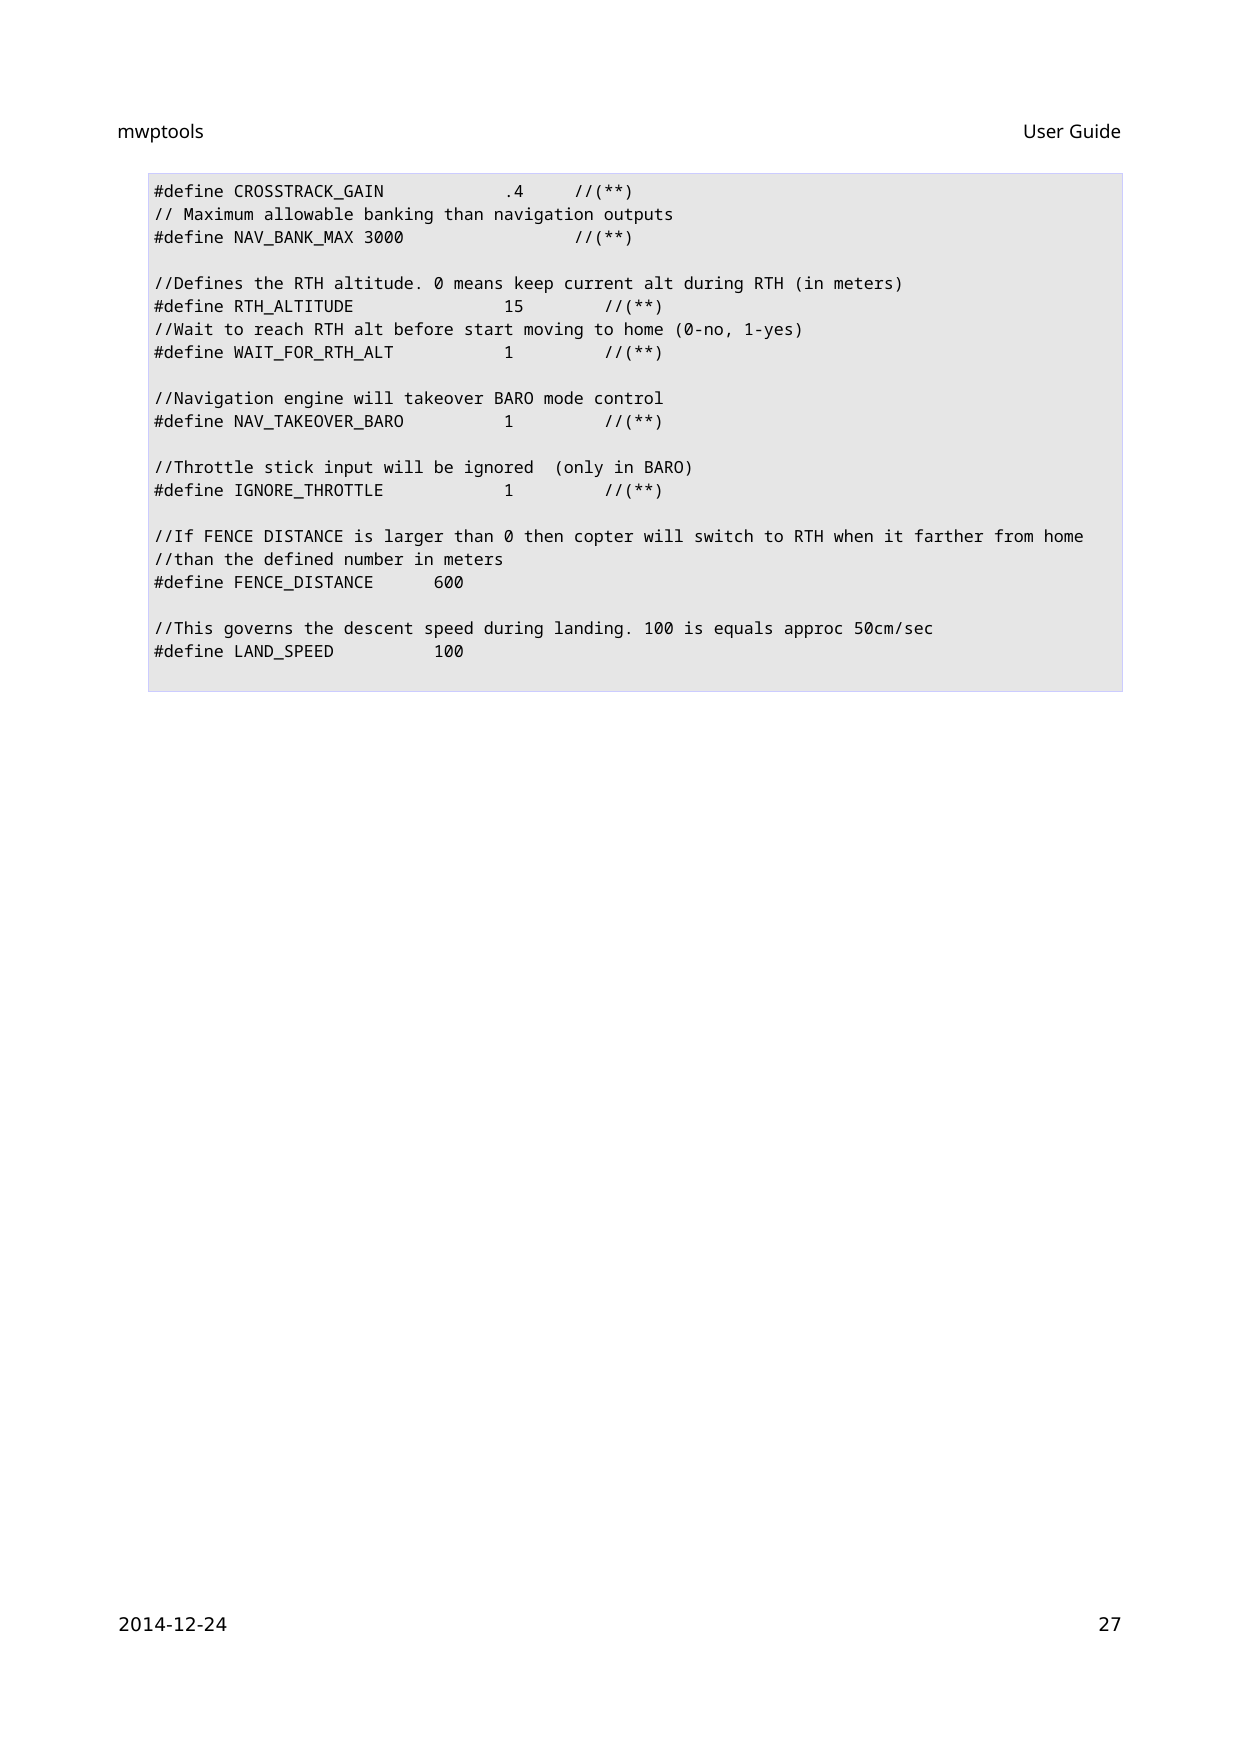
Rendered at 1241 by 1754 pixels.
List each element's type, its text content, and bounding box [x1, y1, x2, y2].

text #define NAV_TAKEOVER_BARO 1 //(**) [149, 403, 1122, 426]
text #define NAV_BANK_MAX 3000 //(**) [149, 219, 1122, 242]
text //Throttle stick input will be ignored (only in BARO) [149, 449, 1122, 472]
text //This governs the descent speed during landing. 100 is equals approc 50cm/sec [149, 611, 1122, 633]
text #define FENCE_DISTANCE 600 [149, 564, 1122, 587]
text #define WAIT_FOR_RTH_ALT 1 //(**) [149, 334, 1122, 357]
text //If FENCE DISTANCE is larger than 0 then copter will switch to RTH when it farther from home [149, 518, 1122, 541]
text #define CROSSTRACK_GAIN .4 //(**) [149, 174, 1122, 196]
text //Defines the RTH altitude. 0 means keep current alt during RTH (in meters) [149, 265, 1122, 288]
text //than the defined number in meters [149, 541, 1122, 564]
text // Maximum allowable banking than navigation outputs [149, 196, 1122, 219]
text #define IGNORE_THROTTLE 1 //(**) [149, 472, 1122, 495]
text //Wait to reach RTH alt before start moving to home (0-no, 1-yes) [149, 311, 1122, 334]
text #define RTH_ALTITUDE 15 //(**) [149, 288, 1122, 311]
text #define LAND_SPEED 100 [149, 633, 1122, 657]
text //Navigation engine will takeover BARO mode control [149, 380, 1122, 403]
